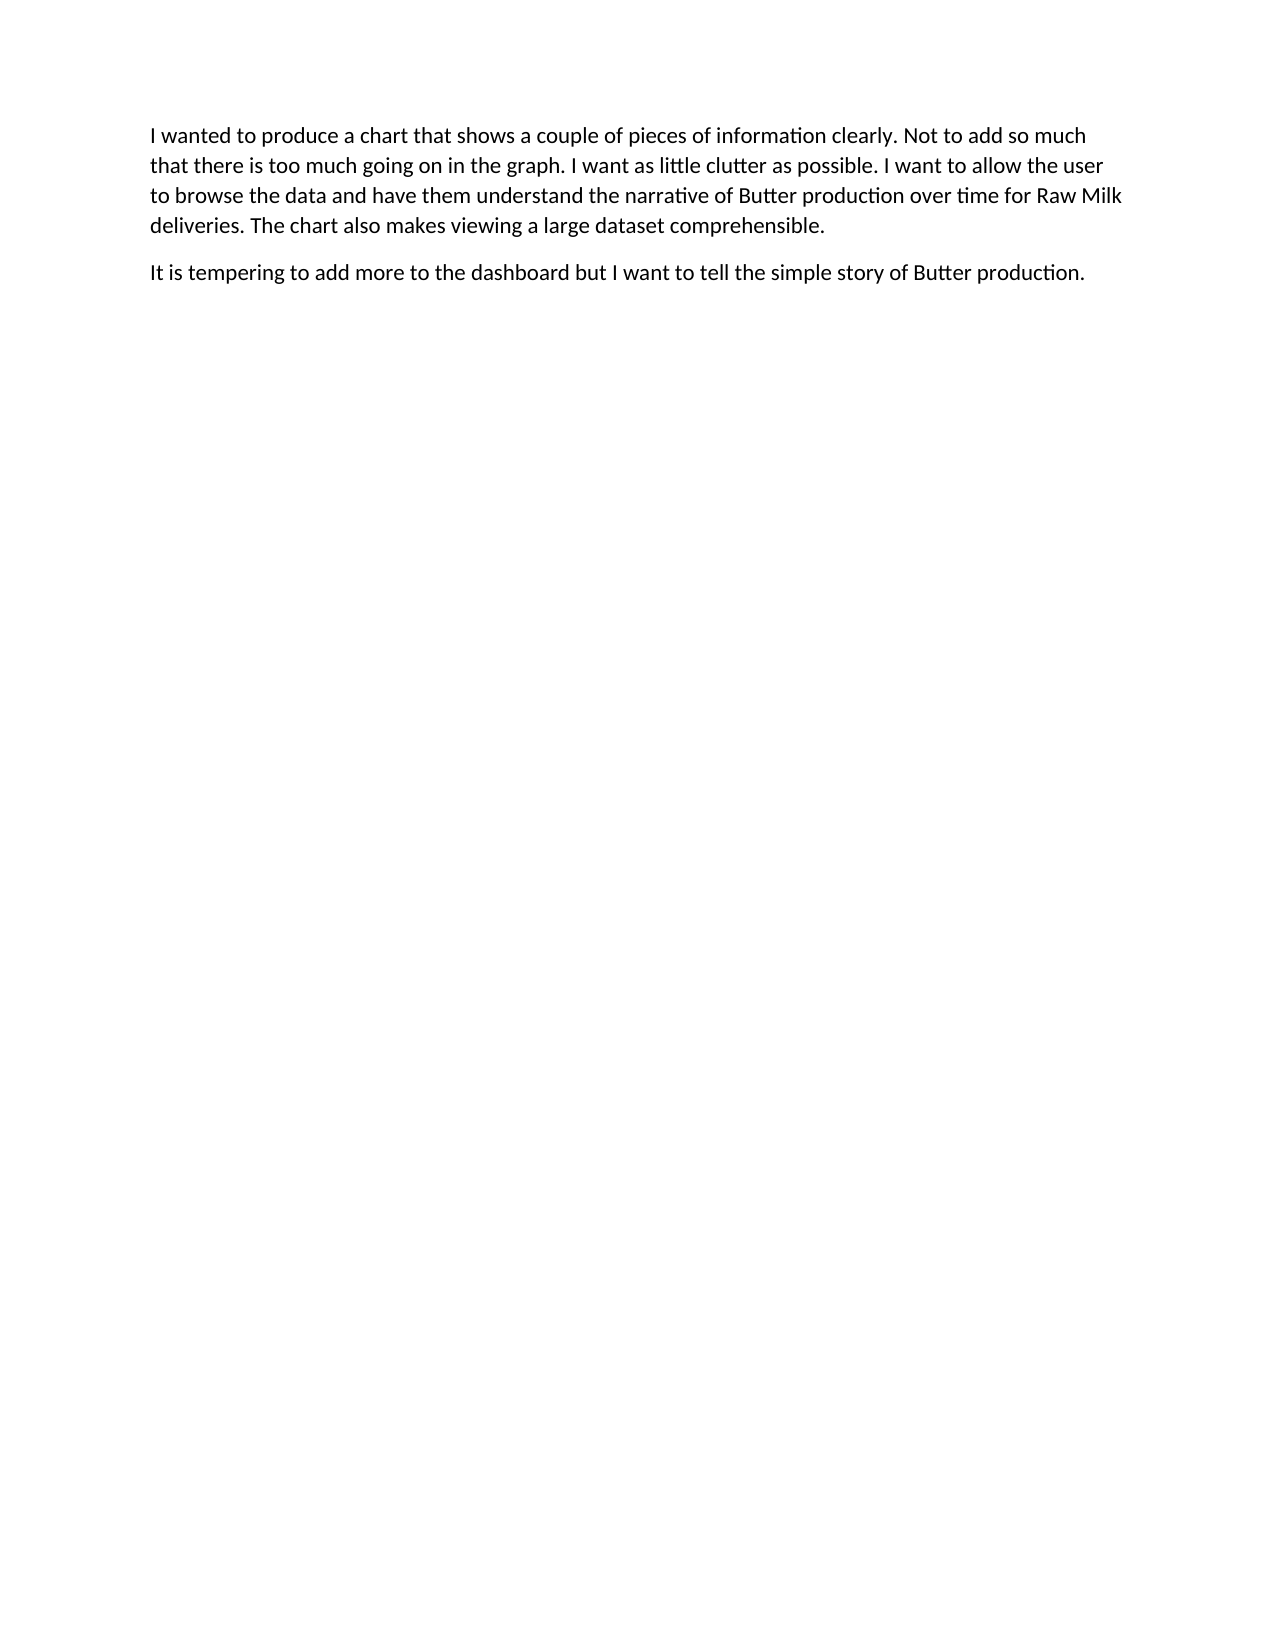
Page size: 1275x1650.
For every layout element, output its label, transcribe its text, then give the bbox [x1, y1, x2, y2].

text I wanted to produce a chart that shows a couple of pieces of information clearly. Not to add so much that there is too much going on in the graph. I want as little clutter as possible. I want to allow the user to browse the data and have them understand the narrative of Butter production over time for Raw Milk deliveries. The chart also makes viewing a large dataset comprehensible. [150, 122, 1125, 239]
text It is tempering to add more to the dashboard but I want to tell the simple story of Butter production. [150, 258, 1125, 286]
